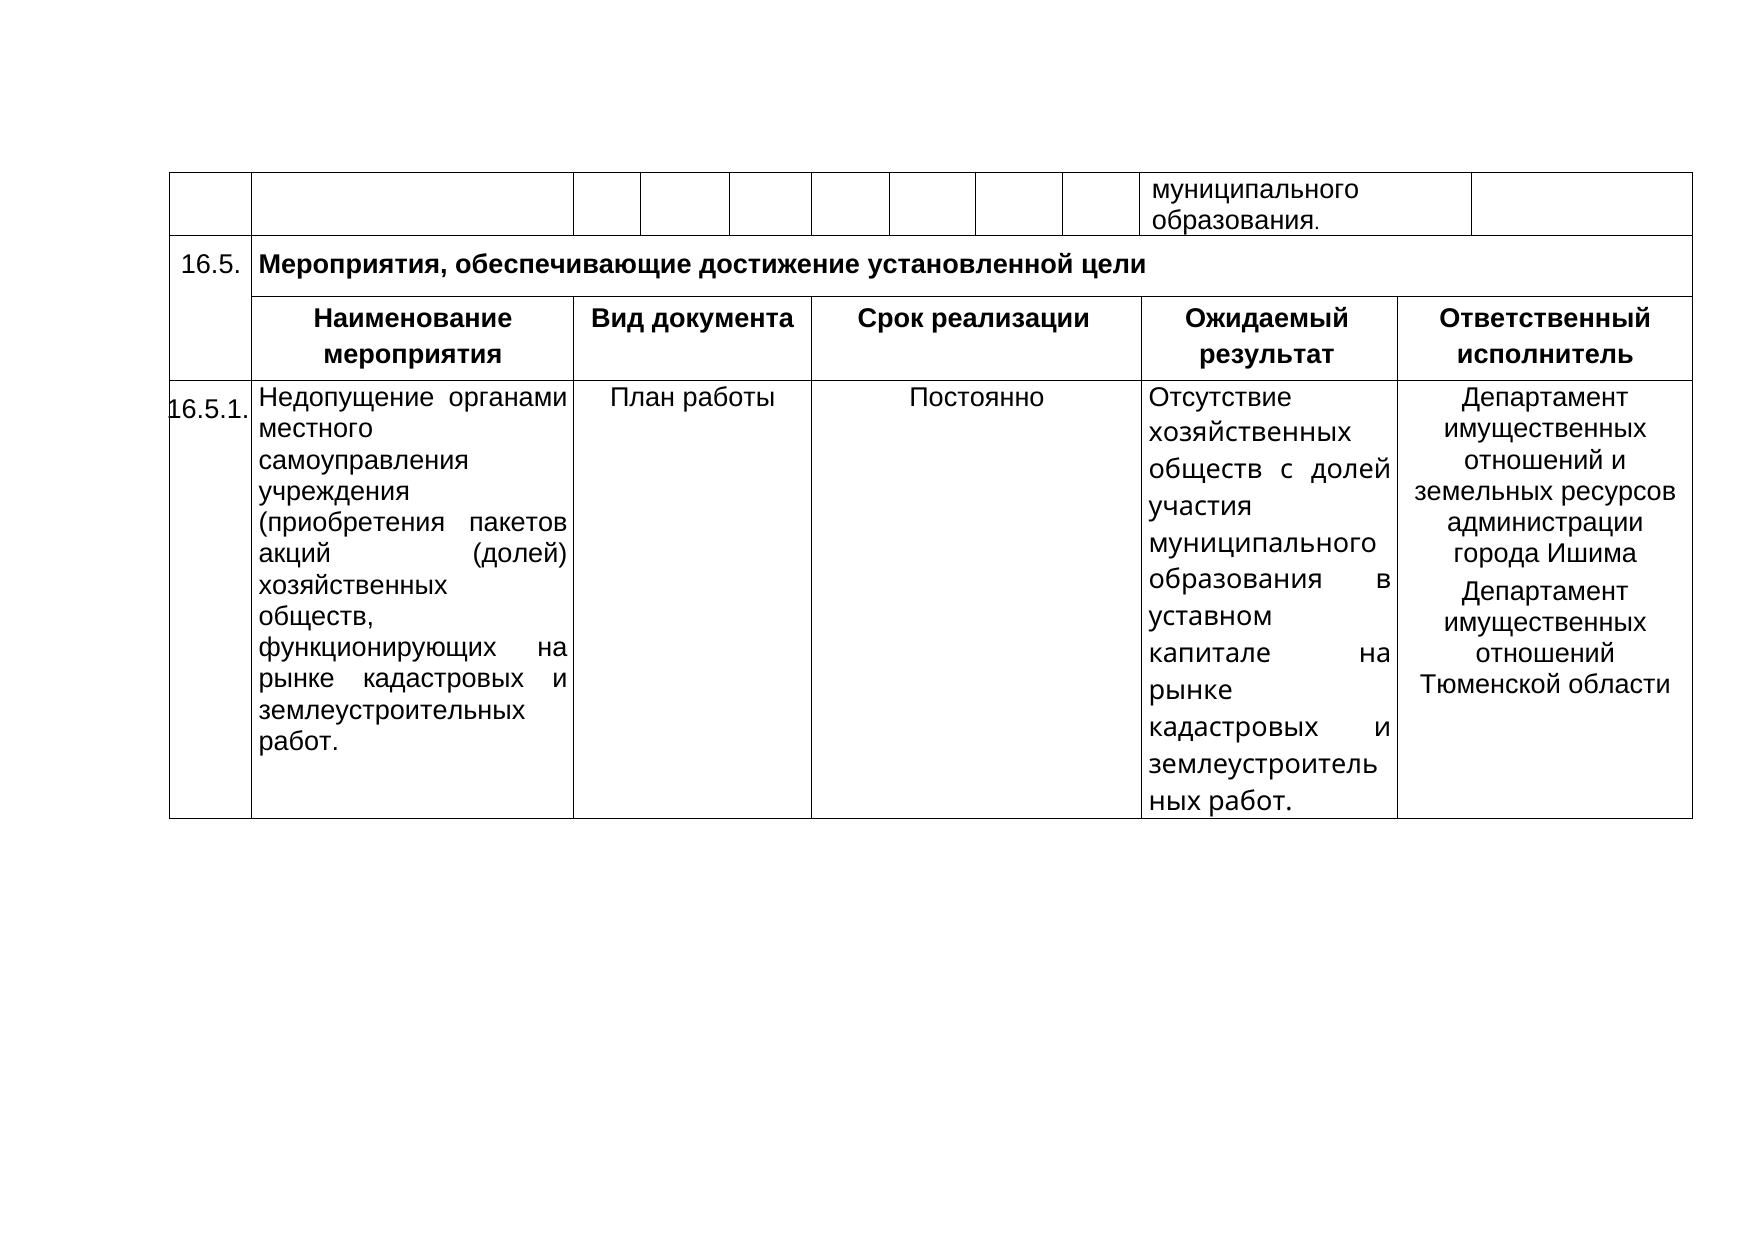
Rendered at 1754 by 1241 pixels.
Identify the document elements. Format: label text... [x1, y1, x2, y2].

table_cell Департамент имущественных отношений и земельных ресурсов администрации города Ишима Департамент имущественных отношений Тюменской области [1398, 381, 1692, 818]
table_cell [252, 173, 573, 235]
table_cell Вид документа [574, 297, 811, 380]
table_cell [1472, 173, 1692, 235]
table_cell [812, 173, 889, 235]
table_cell Недопущение органами местного самоуправления учреждения (приобретения пакетов акций (долей) хозяйственных обществ, функционирующих на рынке кадастровых и землеустроительных работ. [252, 381, 573, 818]
table_cell Наименование мероприятия [252, 297, 573, 380]
table_cell 16.5. [170, 236, 251, 380]
table_cell Отсутствие хозяйственных обществ с долей участия муниципального образования в уставном капитале на рынке кадастровых и землеустроительных работ. [1142, 381, 1397, 818]
table_cell [170, 173, 251, 235]
table_cell Постоянно [812, 381, 1141, 818]
table_cell [574, 173, 640, 235]
table_cell Срок реализации [812, 297, 1141, 380]
table_cell Мероприятия, обеспечивающие достижение установленной цели [252, 236, 1692, 296]
table_cell [890, 173, 975, 235]
table_cell Ожидаемый результат [1142, 297, 1397, 380]
table_cell [730, 173, 811, 235]
table_cell Ответственный исполнитель [1398, 297, 1692, 380]
table_cell 16.5.1. [170, 381, 251, 818]
table_cell План работы [574, 381, 811, 818]
table_cell муниципального образования. [1140, 173, 1471, 235]
table_cell [1063, 173, 1139, 235]
table_cell [641, 173, 729, 235]
table_cell [976, 173, 1062, 235]
